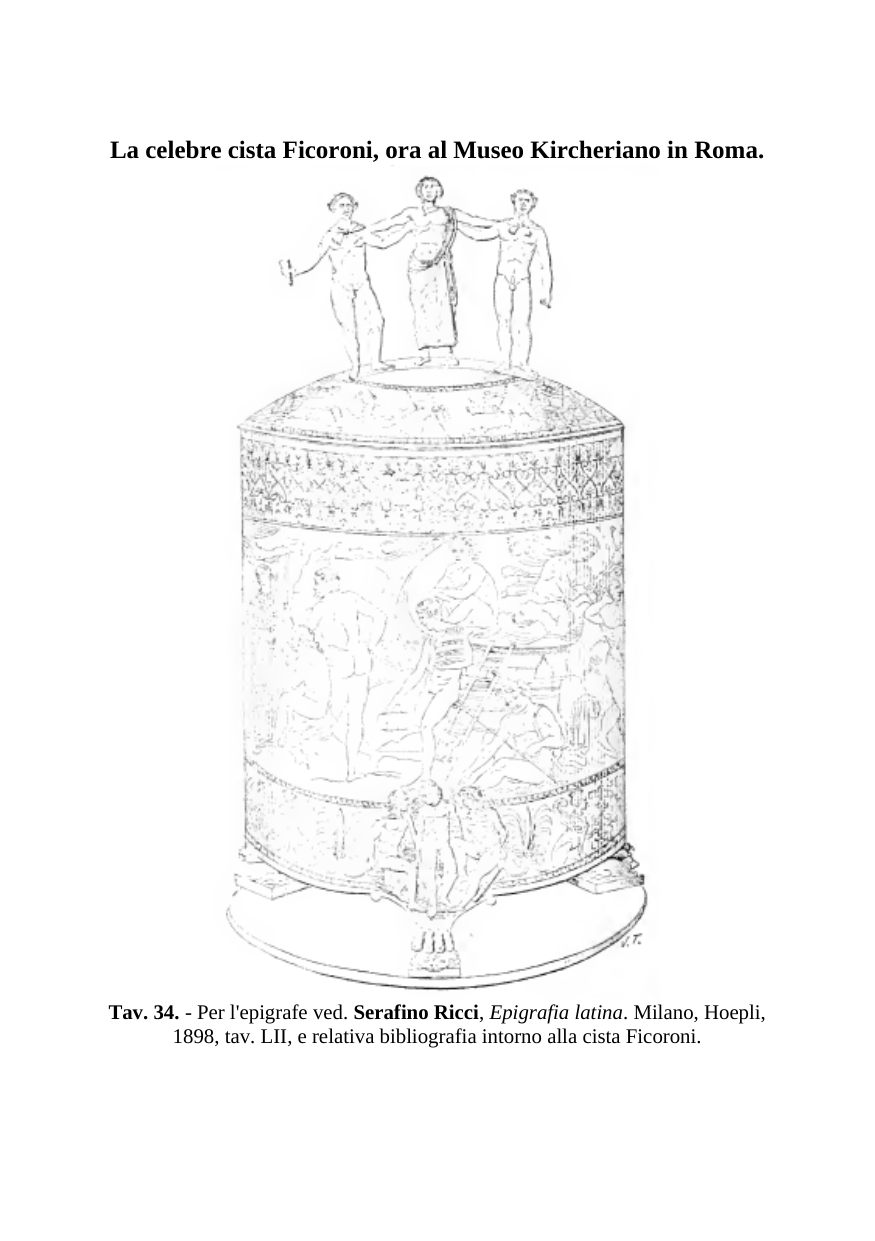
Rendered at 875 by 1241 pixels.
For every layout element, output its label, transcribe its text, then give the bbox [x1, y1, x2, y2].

text Tav. 34. - Per l'epigrafe ved. Serafino Ricci, Epigrafia latina. Milano, Hoepli, 1898, tav. LII, e relativa bibliografia intorno alla cista Ficoroni. [106, 1000, 768, 1048]
text La celebre cista Ficoroni, ora al Museo Kircheriano in Roma. [106, 135, 768, 164]
picture [214, 165, 660, 999]
